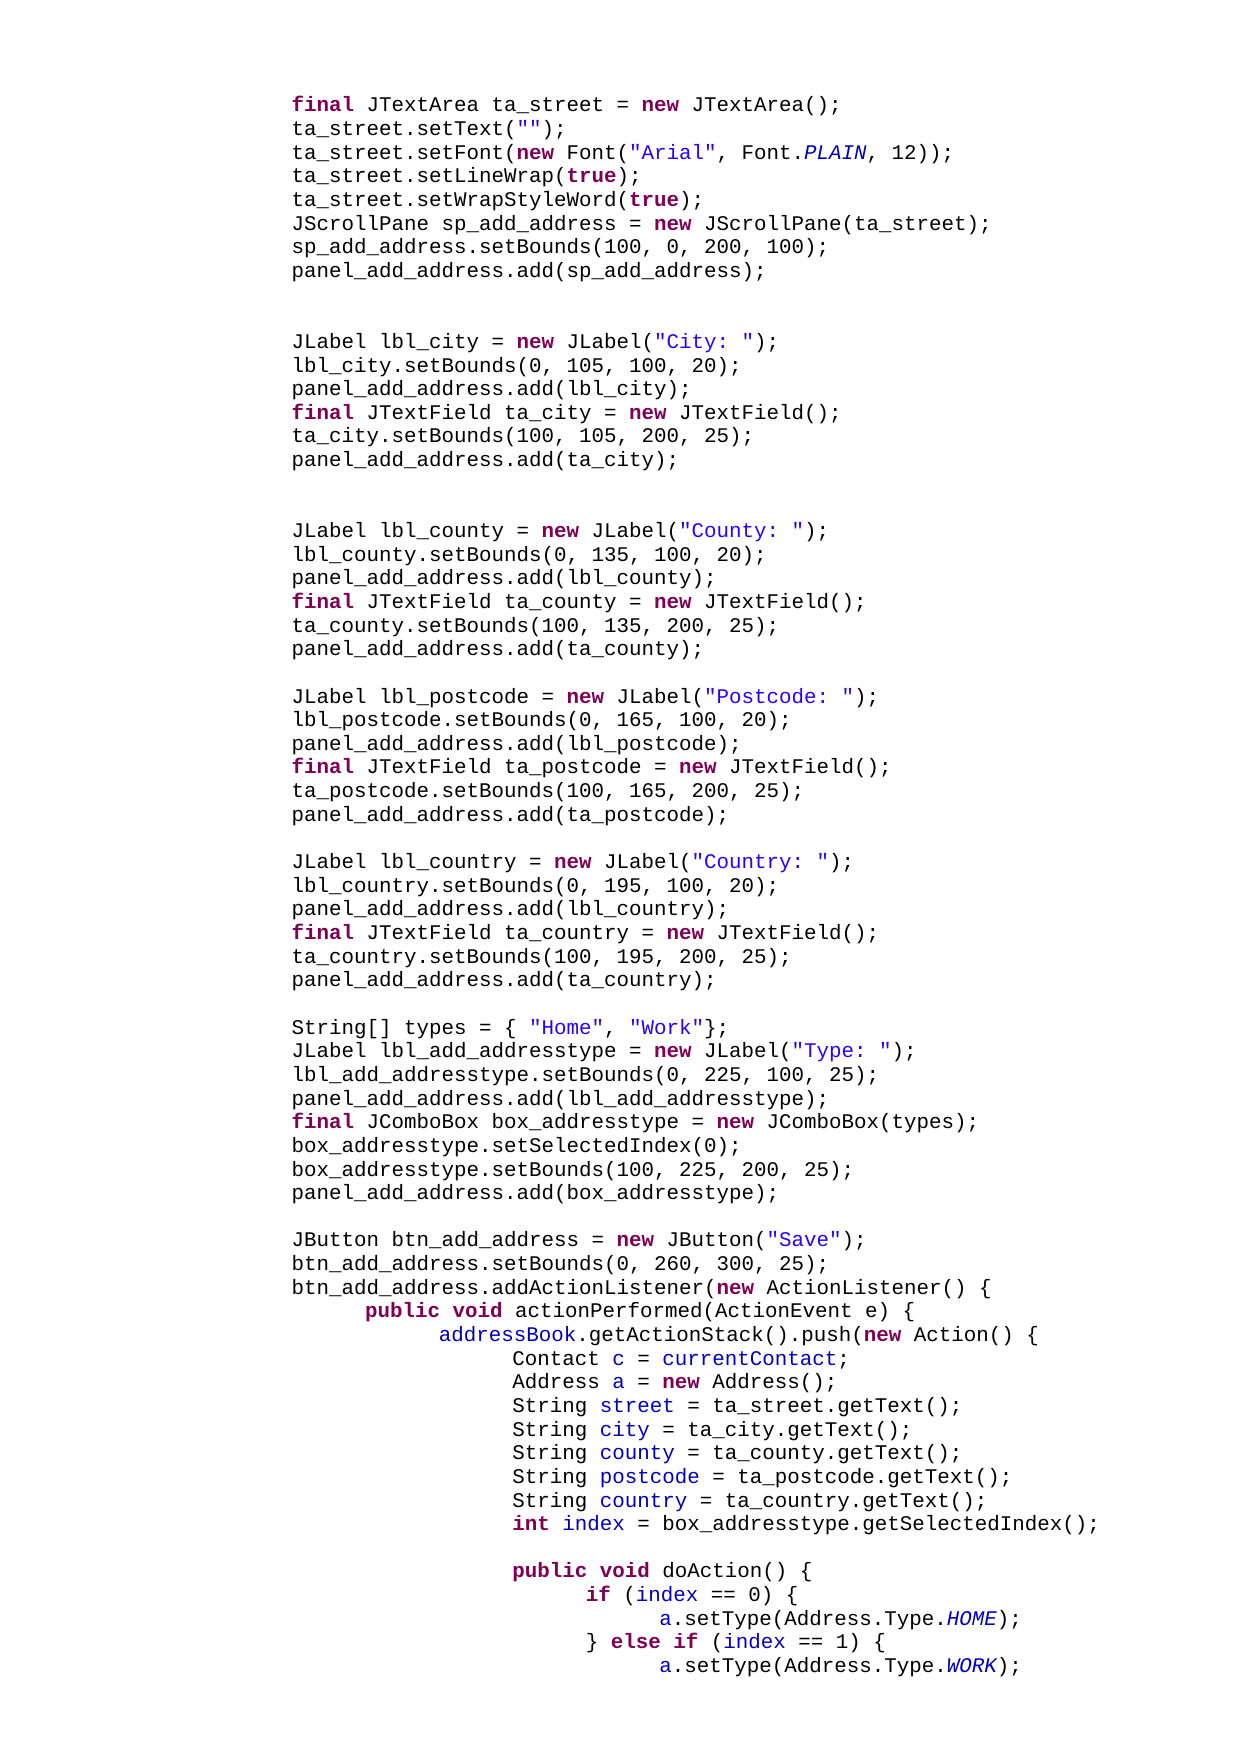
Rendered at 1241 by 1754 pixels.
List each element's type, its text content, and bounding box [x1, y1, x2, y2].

text panel_add_address.add(sp_add_address); [71, 260, 1169, 284]
text public void doAction() { [71, 1561, 1169, 1584]
text box_addresstype.setBounds(100, 225, 200, 25); [71, 1158, 1169, 1182]
text addressBook.getActionStack().push(new Action() { [71, 1324, 1169, 1348]
text final JTextField ta_city = new JTextField(); [71, 402, 1169, 426]
text lbl_add_addresstype.setBounds(0, 225, 100, 25); [71, 1064, 1169, 1088]
text lbl_city.setBounds(0, 105, 100, 20); [71, 354, 1169, 378]
text panel_add_address.add(ta_country); [71, 969, 1169, 993]
text JScrollPane sp_add_address = new JScrollPane(ta_street); [71, 213, 1169, 236]
text panel_add_address.add(lbl_postcode); [71, 733, 1169, 757]
text JLabel lbl_postcode = new JLabel("Postcode: "); [71, 686, 1169, 709]
text btn_add_address.setBounds(0, 260, 300, 25); [71, 1253, 1169, 1277]
text final JTextField ta_county = new JTextField(); [71, 591, 1169, 615]
text panel_add_address.add(box_addresstype); [71, 1182, 1169, 1206]
text sp_add_address.setBounds(100, 0, 200, 100); [71, 236, 1169, 260]
text String[] types = { "Home", "Work"}; [71, 1017, 1169, 1040]
text lbl_country.setBounds(0, 195, 100, 20); [71, 875, 1169, 898]
text ta_street.setWrapStyleWord(true); [71, 189, 1169, 213]
text String street = ta_street.getText(); [71, 1395, 1169, 1419]
text panel_add_address.add(ta_city); [71, 449, 1169, 473]
text a.setType(Address.Type.WORK); [71, 1655, 1169, 1679]
text JLabel lbl_country = new JLabel("Country: "); [71, 851, 1169, 875]
text final JTextArea ta_street = new JTextArea(); [71, 94, 1169, 118]
text String country = ta_country.getText(); [71, 1489, 1169, 1513]
text panel_add_address.add(lbl_add_addresstype); [71, 1088, 1169, 1111]
text ta_postcode.setBounds(100, 165, 200, 25); [71, 780, 1169, 804]
text panel_add_address.add(lbl_county); [71, 567, 1169, 591]
text panel_add_address.add(lbl_country); [71, 898, 1169, 922]
text box_addresstype.setSelectedIndex(0); [71, 1135, 1169, 1158]
text panel_add_address.add(lbl_city); [71, 378, 1169, 402]
text ta_street.setText(""); [71, 118, 1169, 142]
text panel_add_address.add(ta_county); [71, 638, 1169, 662]
text final JComboBox box_addresstype = new JComboBox(types); [71, 1111, 1169, 1135]
text JLabel lbl_city = new JLabel("City: "); [71, 331, 1169, 354]
text btn_add_address.addActionListener(new ActionListener() { [71, 1277, 1169, 1300]
text Address a = new Address(); [71, 1371, 1169, 1395]
text a.setType(Address.Type.HOME); [71, 1608, 1169, 1631]
text if (index == 0) { [71, 1584, 1169, 1608]
text ta_street.setLineWrap(true); [71, 165, 1169, 189]
text panel_add_address.add(ta_postcode); [71, 804, 1169, 827]
text ta_country.setBounds(100, 195, 200, 25); [71, 946, 1169, 969]
text final JTextField ta_country = new JTextField(); [71, 922, 1169, 946]
text int index = box_addresstype.getSelectedIndex(); [71, 1513, 1169, 1537]
text ta_street.setFont(new Font("Arial", Font.PLAIN, 12)); [71, 142, 1169, 165]
text JLabel lbl_county = new JLabel("County: "); [71, 520, 1169, 544]
text String county = ta_county.getText(); [71, 1442, 1169, 1466]
text public void actionPerformed(ActionEvent e) { [71, 1300, 1169, 1324]
text ta_county.setBounds(100, 135, 200, 25); [71, 615, 1169, 638]
text lbl_postcode.setBounds(0, 165, 100, 20); [71, 709, 1169, 733]
text Contact c = currentContact; [71, 1348, 1169, 1371]
text String city = ta_city.getText(); [71, 1419, 1169, 1442]
text String postcode = ta_postcode.getText(); [71, 1466, 1169, 1489]
text final JTextField ta_postcode = new JTextField(); [71, 757, 1169, 780]
text JButton btn_add_address = new JButton("Save"); [71, 1229, 1169, 1253]
text lbl_county.setBounds(0, 135, 100, 20); [71, 544, 1169, 567]
text JLabel lbl_add_addresstype = new JLabel("Type: "); [71, 1040, 1169, 1064]
text ta_city.setBounds(100, 105, 200, 25); [71, 426, 1169, 449]
text } else if (index == 1) { [71, 1631, 1169, 1655]
